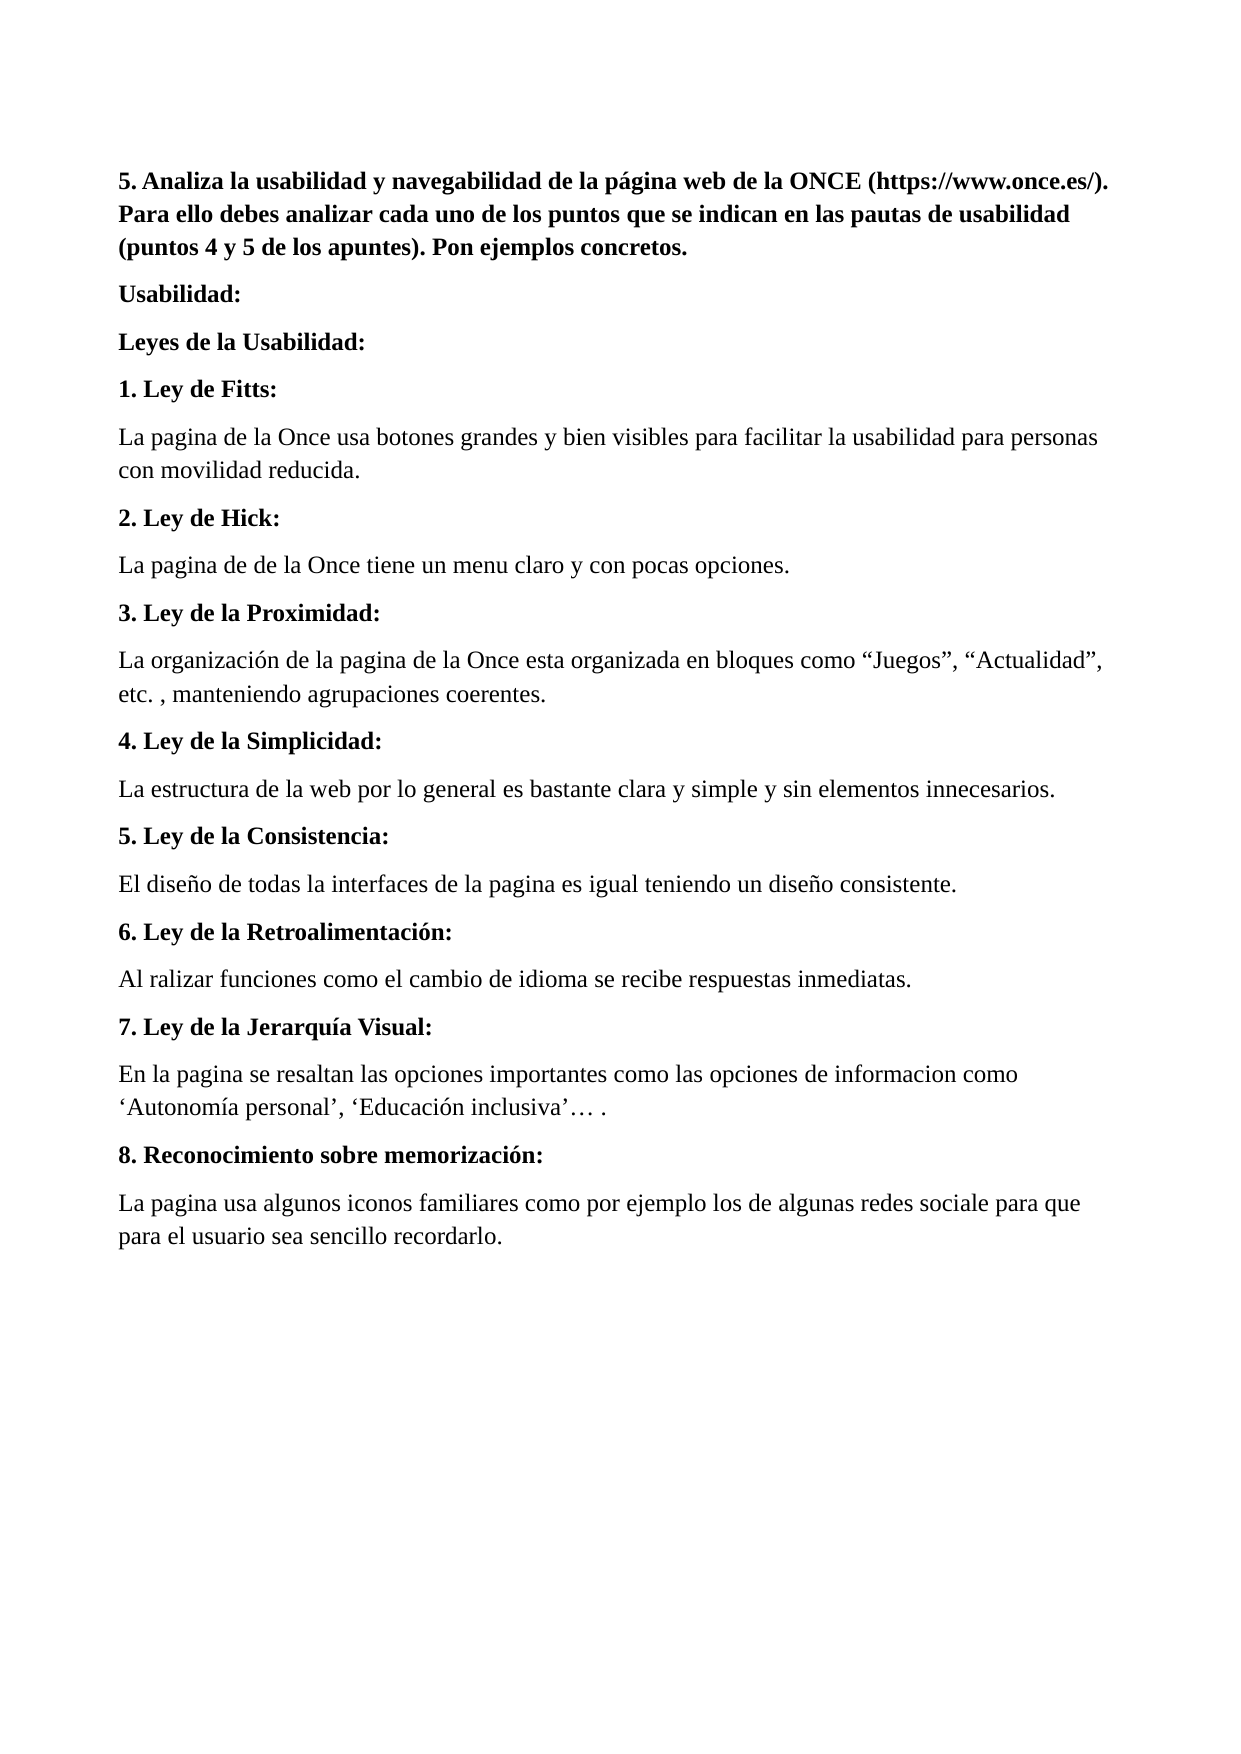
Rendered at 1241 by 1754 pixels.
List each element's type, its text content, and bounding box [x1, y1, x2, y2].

text 3. Ley de la Proximidad: [118, 598, 1122, 627]
text En la pagina se resaltan las opciones importantes como las opciones de informacion como ‘Autonomía personal’, ‘Educación inclusiva’… . [118, 1059, 1122, 1121]
text 6. Ley de la Retroalimentación: [118, 917, 1122, 945]
text Leyes de la Usabilidad: [118, 327, 1122, 356]
text 5. Ley de la Consistencia: [118, 821, 1122, 850]
text La organización de la pagina de la Once esta organizada en bloques como “Juegos”, “Actualidad”, etc. , manteniendo agrupaciones coerentes. [118, 646, 1122, 707]
text 7. Ley de la Jerarquía Visual: [118, 1012, 1122, 1041]
text 1. Ley de Fitts: [118, 374, 1122, 403]
text La estructura de la web por lo general es bastante clara y simple y sin elementos innecesarios. [118, 774, 1122, 803]
text La pagina de de la Once tiene un menu claro y con pocas opciones. [118, 550, 1122, 579]
text Al ralizar funciones como el cambio de idioma se recibe respuestas inmediatas. [118, 964, 1122, 993]
text La pagina de la Once usa botones grandes y bien visibles para facilitar la usabilidad para personas con movilidad reducida. [118, 422, 1122, 484]
text La pagina usa algunos iconos familiares como por ejemplo los de algunas redes sociale para que para el usuario sea sencillo recordarlo. [118, 1188, 1122, 1249]
text 8. Reconocimiento sobre memorización: [118, 1140, 1122, 1169]
text 2. Ley de Hick: [118, 503, 1122, 532]
text El diseño de todas la interfaces de la pagina es igual teniendo un diseño consistente. [118, 869, 1122, 898]
text 4. Ley de la Simplicidad: [118, 726, 1122, 755]
text Usabilidad: [118, 279, 1122, 308]
text 5. Analiza la usabilidad y navegabilidad de la página web de la ONCE (https://www.once.es/). Para ello debes analizar cada uno de los puntos que se indican en las pautas de usabilidad (puntos 4 y 5 de los apuntes). Pon ejemplos concretos. [118, 166, 1122, 261]
